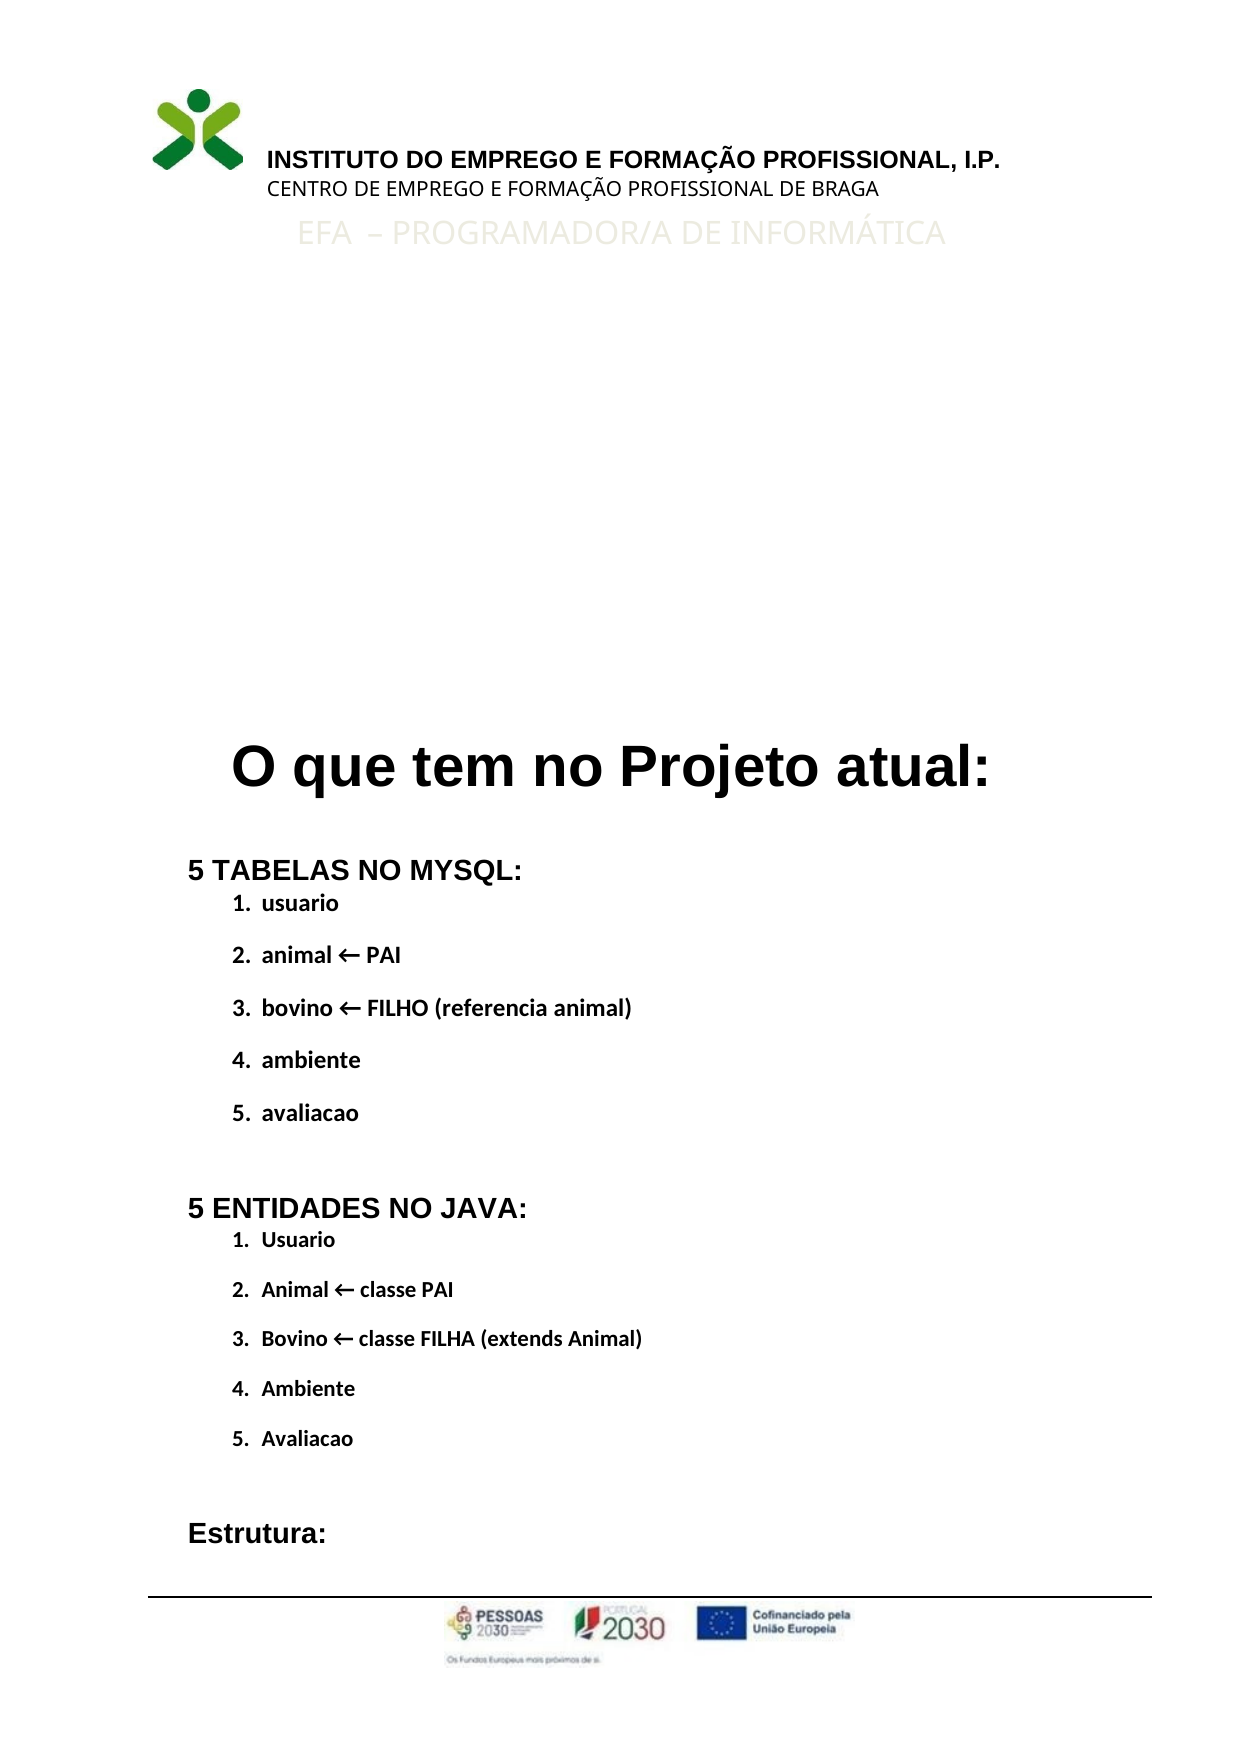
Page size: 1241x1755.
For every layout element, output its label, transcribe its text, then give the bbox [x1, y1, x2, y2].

list usuario [232, 887, 1053, 917]
list bovino ← FILHO (referencia animal) [232, 992, 1053, 1022]
list animal ← PAI [232, 939, 1053, 970]
list ambiente [232, 1044, 1053, 1075]
subtitle 5 TABELAS NO MYSQL: [188, 853, 1053, 887]
title O que tem no Projeto atual: [187, 732, 1053, 799]
list Avaliacao [232, 1424, 1053, 1452]
list avaliacao [232, 1097, 1053, 1128]
subtitle Estrutura: [188, 1516, 1053, 1549]
picture [152, 89, 243, 170]
list Ambiente [232, 1374, 1053, 1402]
subtitle 5 ENTIDADES NO JAVA: [188, 1191, 1053, 1225]
list Bovino ← classe FILHA (extends Animal) [232, 1324, 1053, 1353]
list Usuario [232, 1225, 1053, 1253]
picture [444, 1601, 855, 1668]
list Animal ← classe PAI [232, 1275, 1053, 1303]
